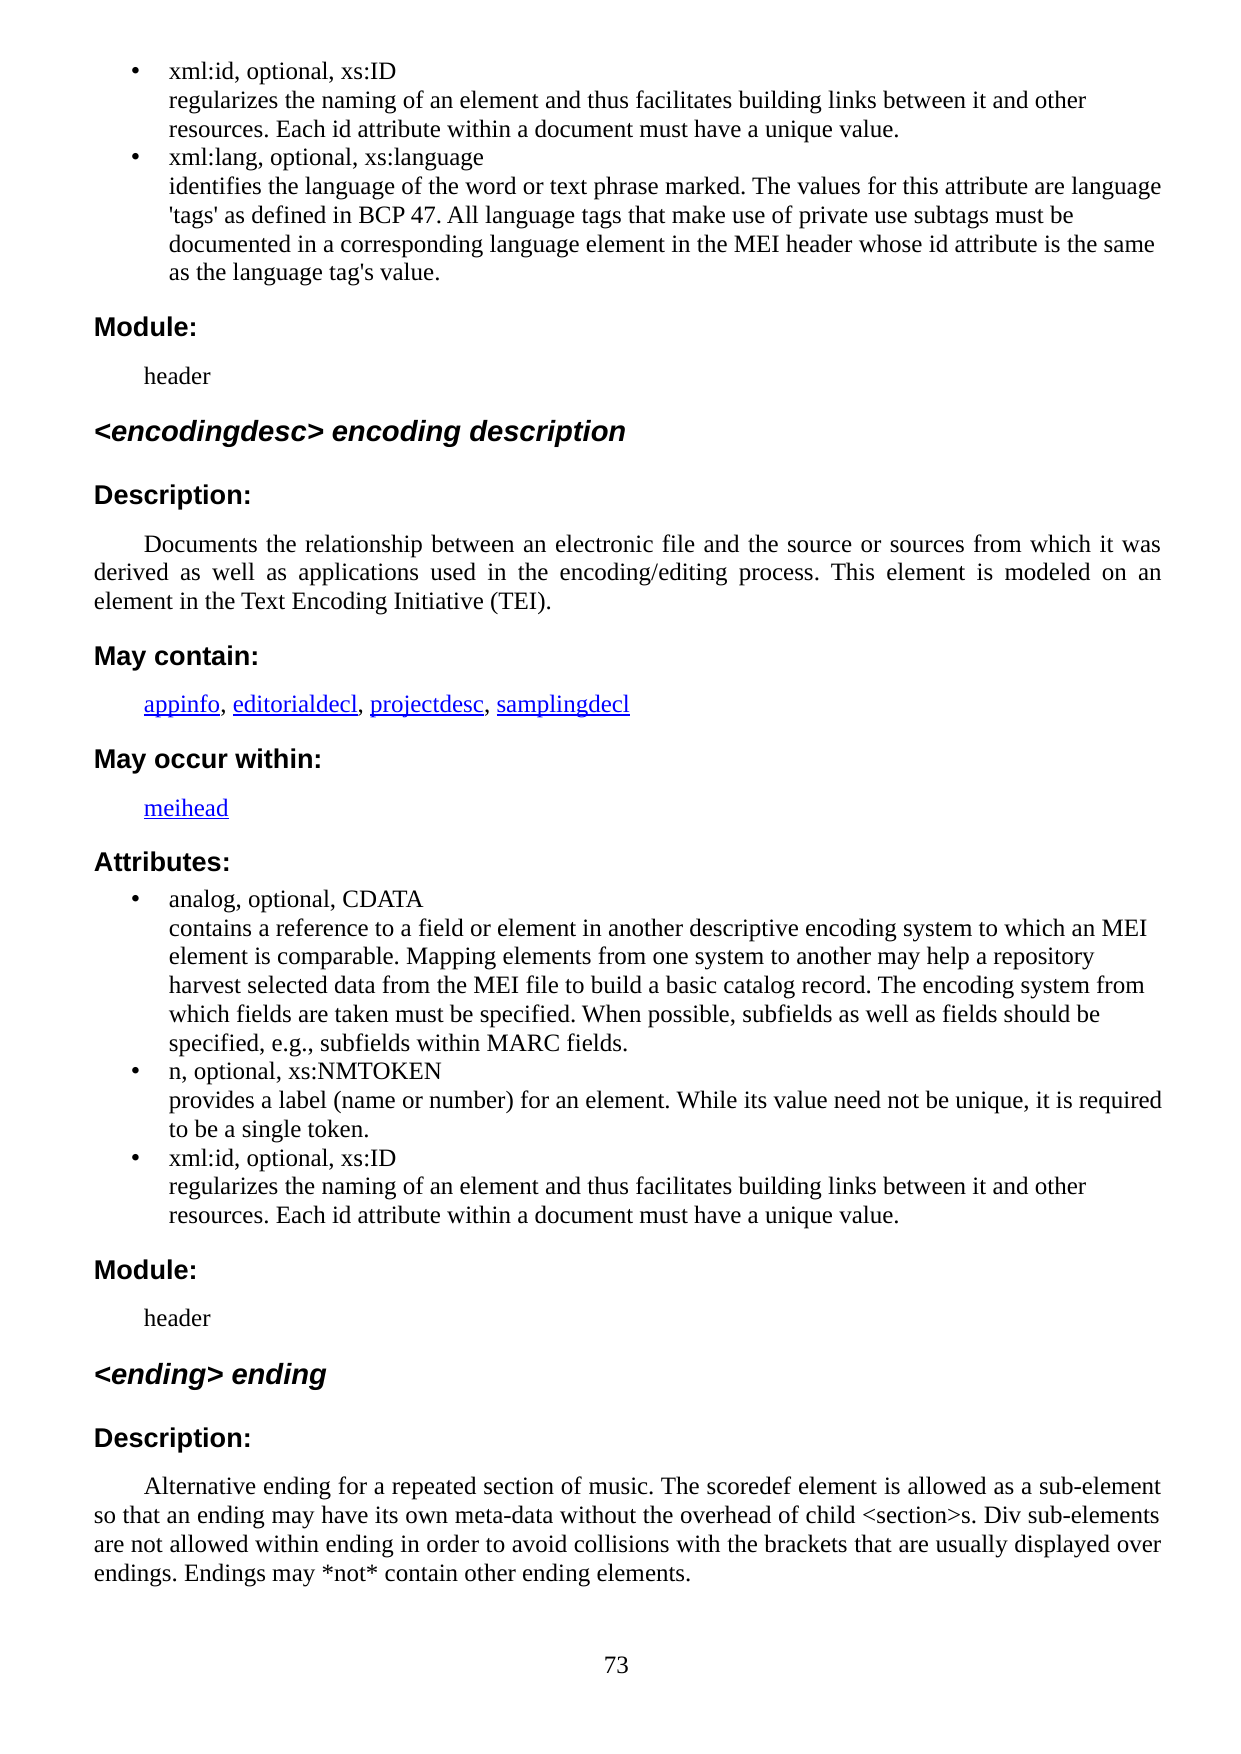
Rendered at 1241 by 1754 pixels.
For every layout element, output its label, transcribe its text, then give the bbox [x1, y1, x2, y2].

subtitle Module: [94, 1254, 1162, 1285]
list n, optional, xs:NMTOKEN provides a label (name or number) for an element. While its value need not be unique, it is required to be a single token. [131, 1056, 1162, 1143]
text appinfo, editorialdecl, projectdesc, samplingdecl [94, 689, 1162, 718]
list analog, optional, CDATA contains a reference to a field or element in another descriptive encoding system to which an MEI element is comparable. Mapping elements from one system to another may help a repository harvest selected data from the MEI file to build a basic catalog record. The encoding system from which fields are taken must be specified. When possible, subfields as well as fields should be specified, e.g., subfields within MARC fields. [131, 884, 1162, 1056]
subtitle Description: [94, 1422, 1162, 1453]
text Documents the relationship between an electronic file and the source or sources from which it was derived as well as applications used in the encoding/editing process. This element is modeled on an element in the Text Encoding Initiative (TEI). [94, 529, 1162, 615]
text Alternative ending for a repeated section of music. The scoredef element is allowed as a sub-element so that an ending may have its own meta-data without the overhead of child <section>s. Div sub-elements are not allowed within ending in order to avoid collisions with the brackets that are usually displayed over endings. Endings may *not* contain other ending elements. [94, 1471, 1162, 1586]
text header [94, 361, 1162, 389]
subtitle <encodingdesc> encoding description [94, 414, 1162, 448]
list xml:lang, optional, xs:language identifies the language of the word or text phrase marked. The values for this attribute are language 'tags' as defined in BCP 47. All language tags that make use of private use subtags must be documented in a corresponding language element in the MEI header whose id attribute is the same as the language tag's value. [131, 142, 1162, 286]
text meihead [94, 793, 1162, 821]
subtitle <ending> ending [94, 1357, 1162, 1391]
list xml:id, optional, xs:ID regularizes the naming of an element and thus facilitates building links between it and other resources. Each id attribute within a document must have a unique value. [131, 56, 1162, 142]
subtitle Module: [94, 311, 1162, 342]
subtitle Description: [94, 479, 1162, 511]
subtitle May contain: [94, 640, 1162, 671]
subtitle Attributes: [94, 846, 1162, 878]
text header [94, 1303, 1162, 1332]
list xml:id, optional, xs:ID regularizes the naming of an element and thus facilitates building links between it and other resources. Each id attribute within a document must have a unique value. [131, 1143, 1162, 1229]
subtitle May occur within: [94, 743, 1162, 774]
